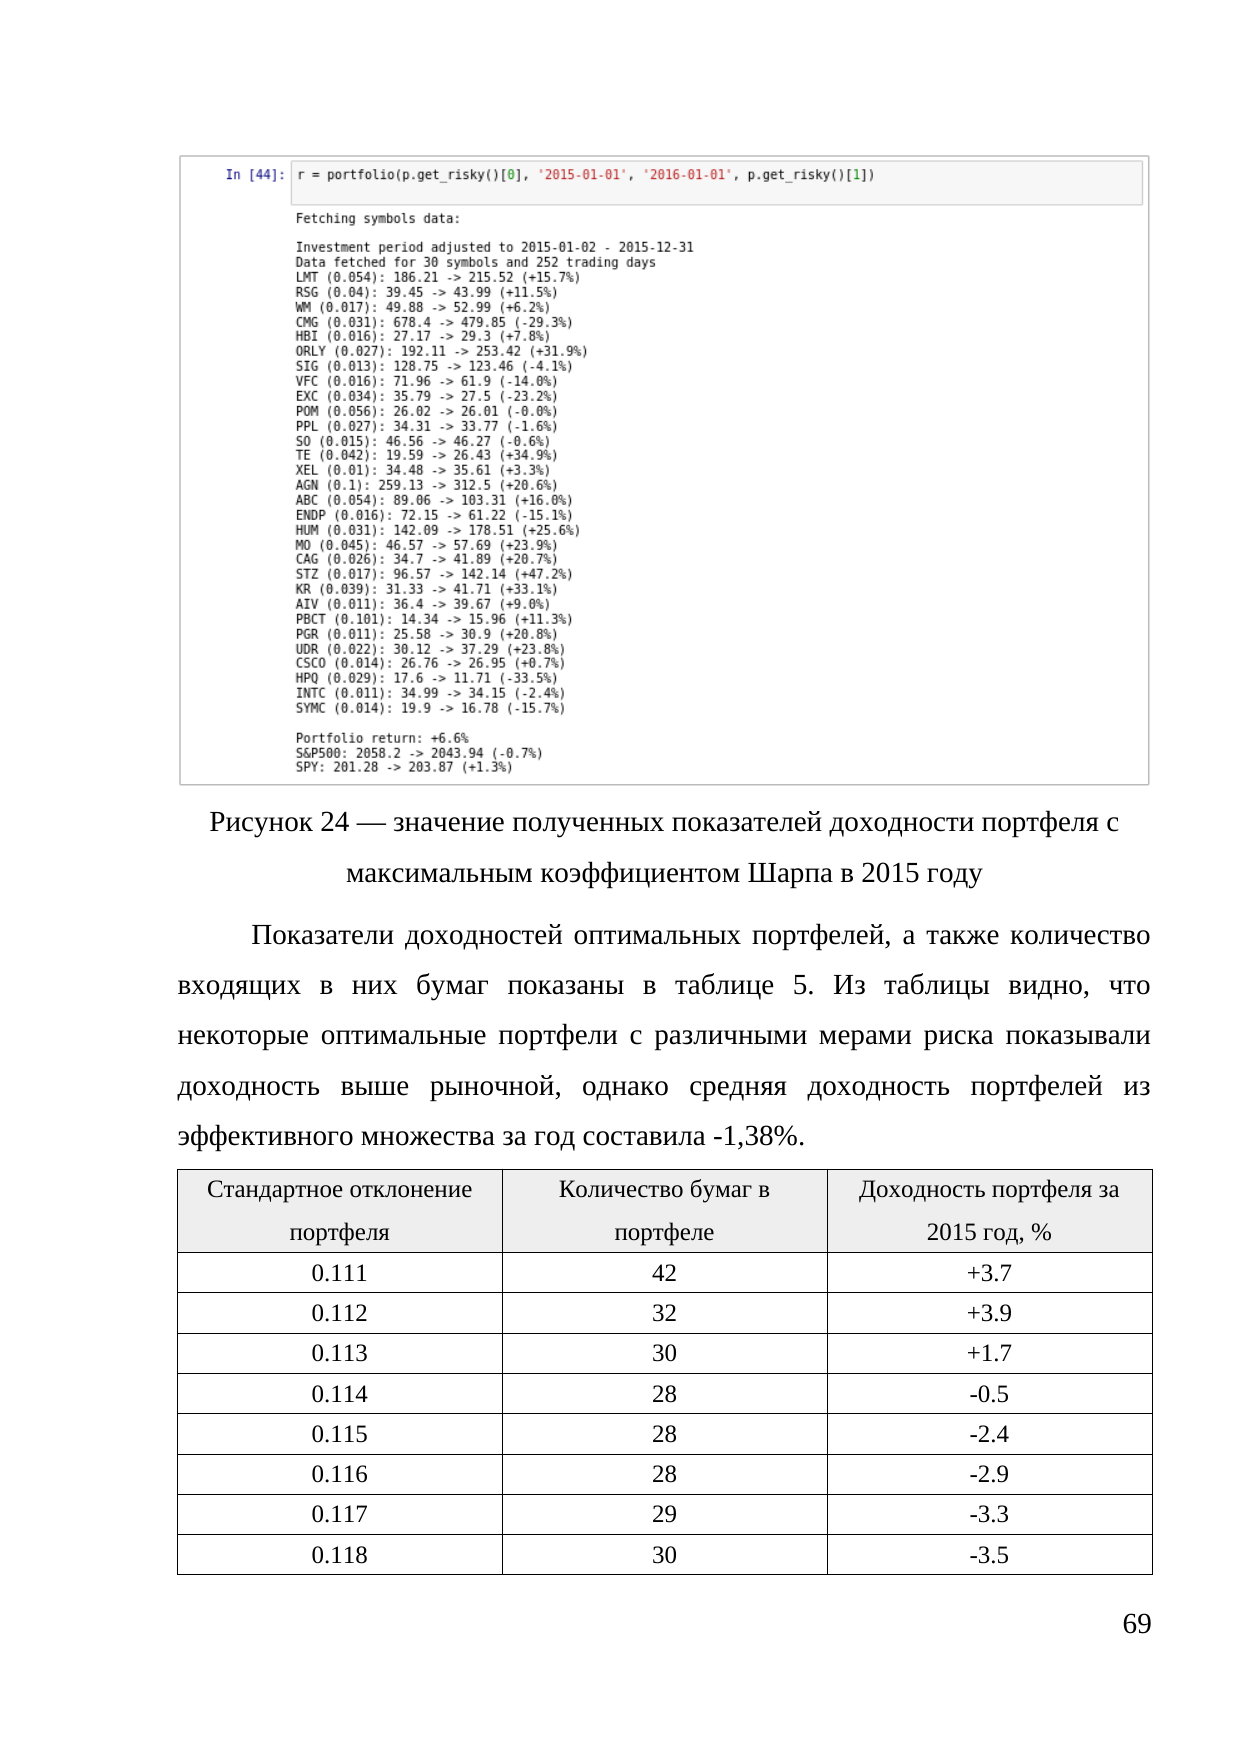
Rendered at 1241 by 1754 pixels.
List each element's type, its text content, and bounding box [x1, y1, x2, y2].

table_cell -2.4 [828, 1414, 1152, 1453]
table_cell +3.7 [828, 1253, 1152, 1292]
table_cell 0.115 [178, 1414, 502, 1453]
table_cell +1.7 [828, 1334, 1152, 1373]
text Показатели доходностей оптимальных портфелей, а также количество входящих в них бумаг показаны в таблице 5. Из таблицы видно, что некоторые оптимальные портфели с различными мерами риска показывали доходность выше рыночной, однако средняя доходность портфелей из эффективного множества за год составила -1,38%. [177, 917, 1152, 1152]
picture [177, 153, 1152, 788]
table_header Стандартное отклонение портфеля [178, 1170, 502, 1252]
table_header Количество бумаг в портфеле [503, 1170, 827, 1252]
table_cell 28 [503, 1374, 827, 1413]
table_cell 0.114 [178, 1374, 502, 1413]
table_cell -3.3 [828, 1495, 1152, 1534]
table_cell -2.9 [828, 1455, 1152, 1494]
table_header Доходность портфеля за 2015 год, % [828, 1170, 1152, 1252]
table_cell -3.5 [828, 1535, 1152, 1574]
table_cell 0.116 [178, 1455, 502, 1494]
table_cell 30 [503, 1334, 827, 1373]
table_cell 42 [503, 1253, 827, 1292]
table_cell 32 [503, 1293, 827, 1332]
table_cell 0.111 [178, 1253, 502, 1292]
table_cell 29 [503, 1495, 827, 1534]
text Рисунок 24 — значение полученных показателей доходности портфеля с максимальным коэффициентом Шарпа в 2015 году [177, 788, 1152, 888]
table_cell 0.118 [178, 1535, 502, 1574]
table_cell 28 [503, 1455, 827, 1494]
table_cell -0.5 [828, 1374, 1152, 1413]
table_cell 0.117 [178, 1495, 502, 1534]
table_cell 0.113 [178, 1334, 502, 1373]
table_cell 30 [503, 1535, 827, 1574]
table_cell 0.112 [178, 1293, 502, 1332]
table_cell +3.9 [828, 1293, 1152, 1332]
table_cell 28 [503, 1414, 827, 1453]
